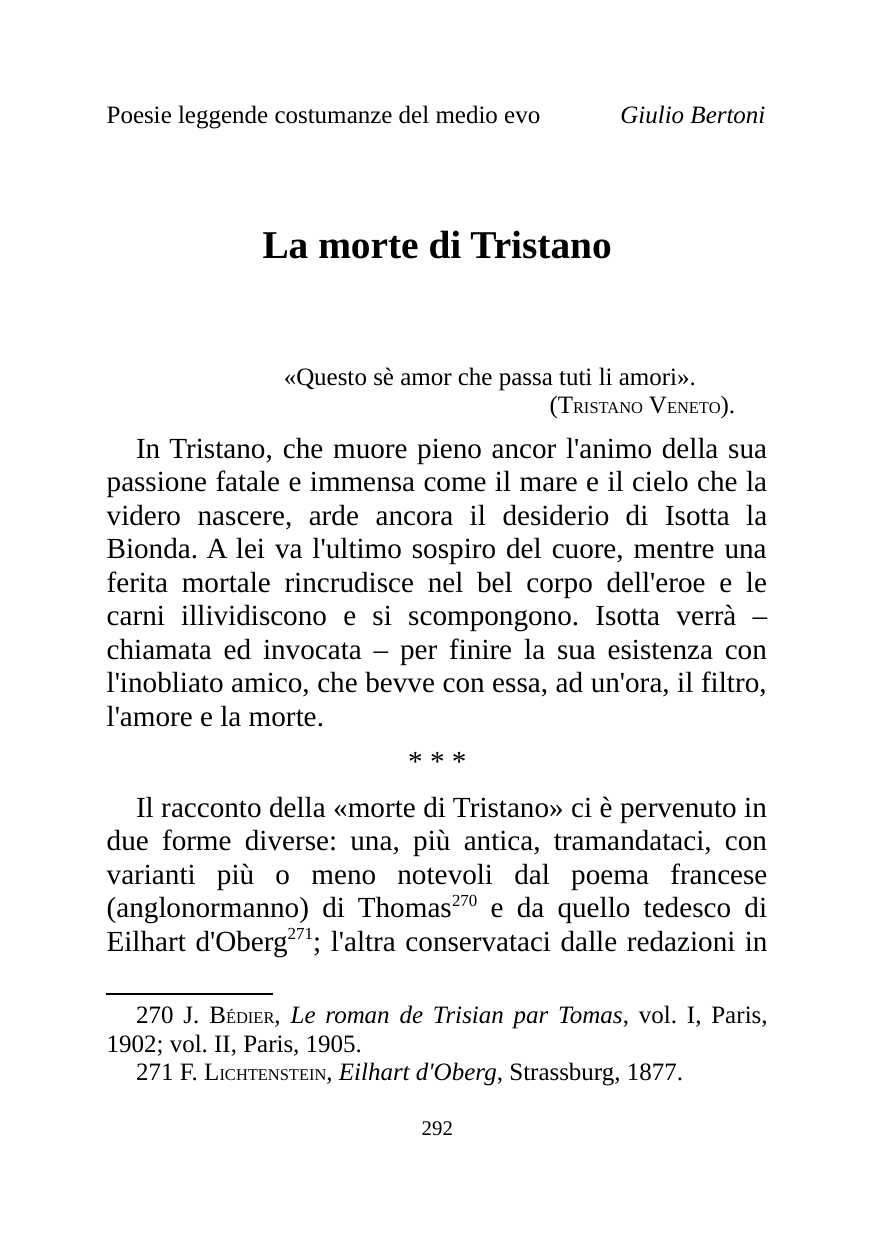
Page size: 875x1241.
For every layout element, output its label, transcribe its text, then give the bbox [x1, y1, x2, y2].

text J. Bédier, Le roman de Trisian par Tomas, vol. I, Paris, 1902; vol. II, Paris, 1905. [106, 1000, 768, 1057]
text F. Lichtenstein, Eilhart d'Oberg, Strassburg, 1877. [106, 1057, 768, 1086]
text * * * [106, 744, 768, 778]
subtitle La morte di Tristano [106, 222, 768, 267]
text In Tristano, che muore pieno ancor l'animo della sua passione fatale e immensa come il mare e il cielo che la videro nascere, arde ancora il desiderio di Isotta la Bionda. A lei va l'ultimo sospiro del cuore, mentre una ferita mortale rincrudisce nel bel corpo dell'eroe e le carni illividiscono e si scompongono. Isotta verrà – chiamata ed invocata – per finire la sua esistenza con l'inobliato amico, che bevve con essa, ad un'ora, il filtro, l'amore e la morte. [106, 431, 768, 733]
text «Questo sè amor che passa tuti li amori». [283, 362, 768, 390]
text (Tristano Veneto). [549, 390, 768, 419]
text Il racconto della «morte di Tristano» ci è pervenuto in due forme diverse: una, più antica, tramandataci, con varianti più o meno notevoli dal poema francese (anglonormanno) di Thomas e da quello tedesco di Eilhart d'Oberg; l'altra conservataci dalle redazioni in [106, 790, 768, 957]
